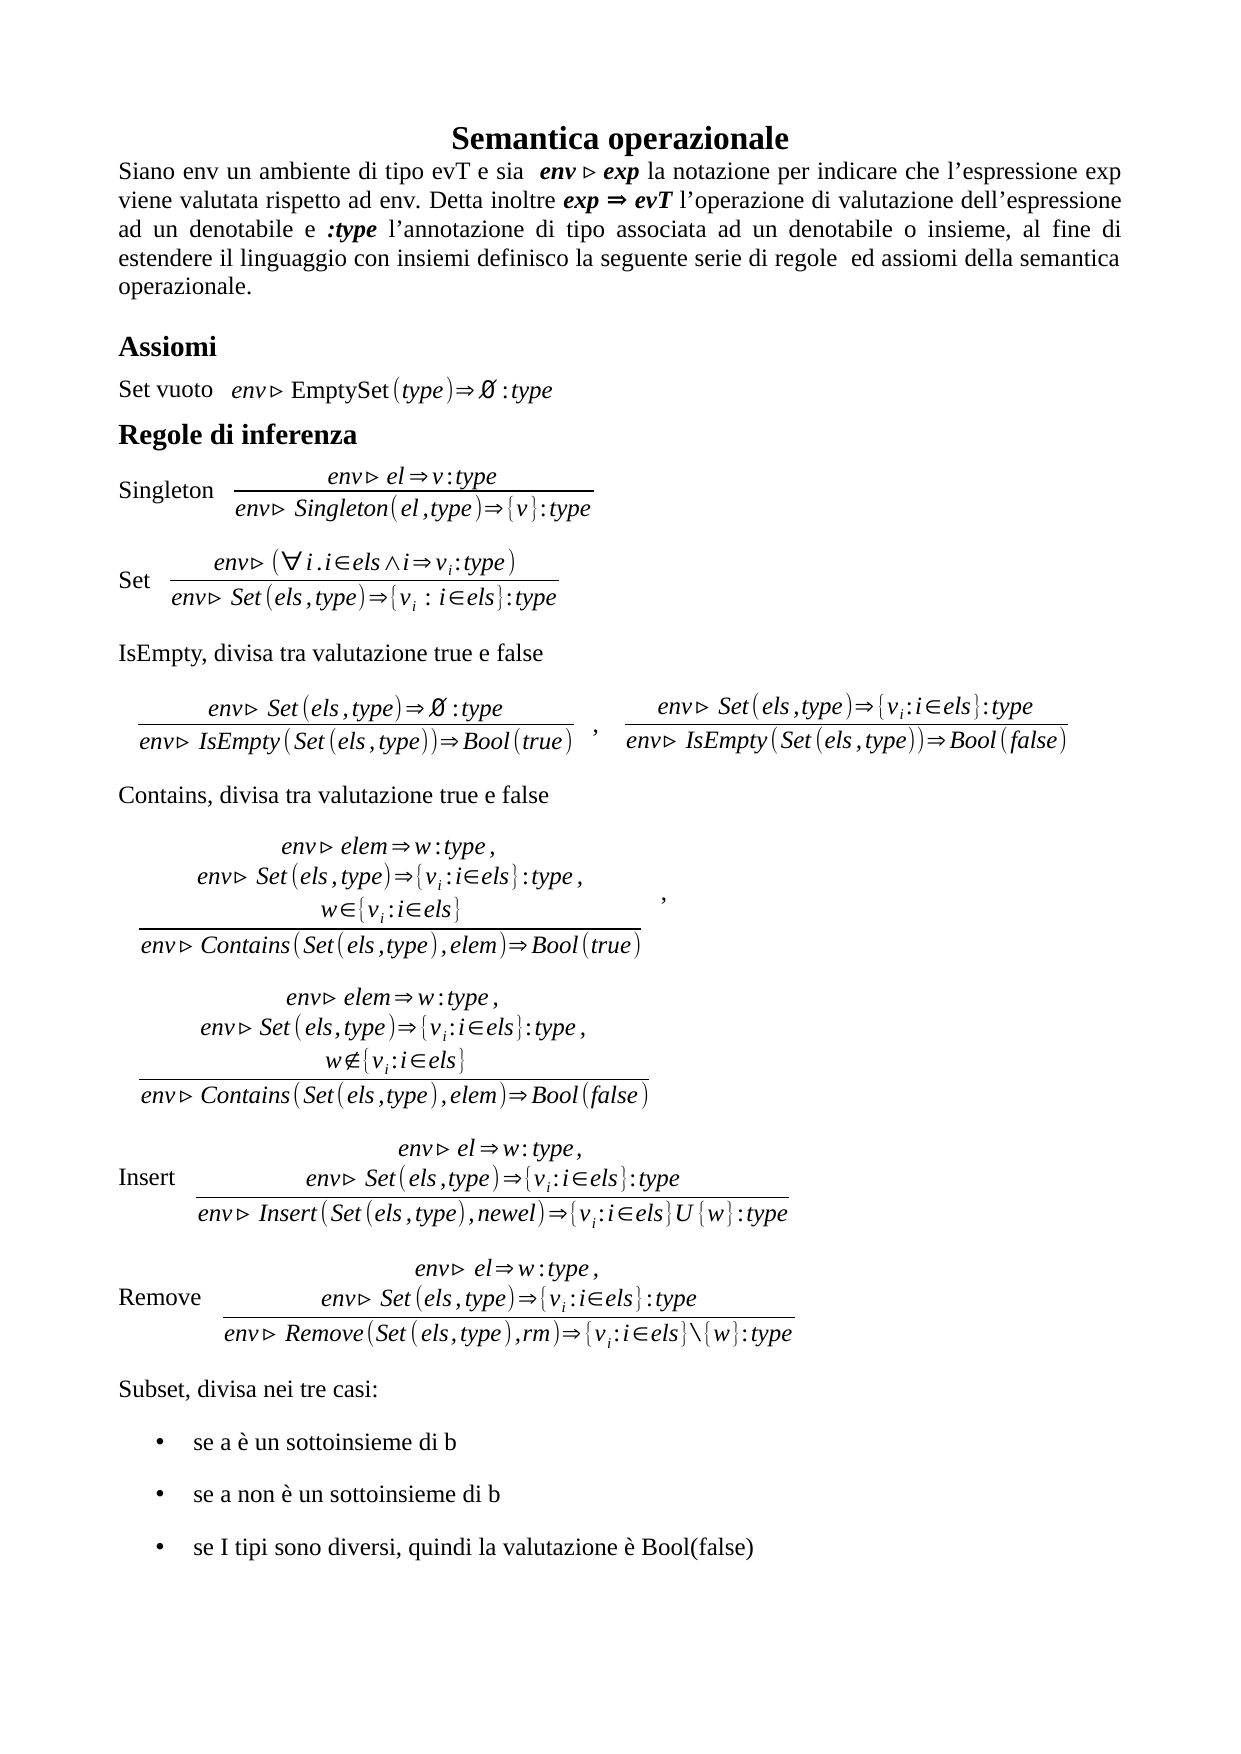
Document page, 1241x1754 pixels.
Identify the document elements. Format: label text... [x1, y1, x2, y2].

text Singleton [118, 462, 1122, 523]
text Siano env un ambiente di tipo evT e sia env ▹ exp la notazione per indicare che l’espressione exp viene valutata rispetto ad env. Detta inoltre exp ⇒ evT l’operazione di valutazione dell’espressione ad un denotabile e :type l’annotazione di tipo associata ad un denotabile o insieme, al fine di estendere il linguaggio con insiemi definisco la seguente serie di regole ed assiomi della semantica operazionale. [118, 156, 1122, 300]
text Remove [118, 1254, 1122, 1351]
list se a è un sottoinsieme di b [156, 1427, 1122, 1456]
text , [118, 833, 1122, 960]
text Set vuoto [118, 374, 1122, 405]
text Assiomi [118, 329, 1122, 362]
text Set [118, 547, 1122, 615]
text Regole di inferenza [118, 417, 1122, 450]
text Subset, divisa nei tre casi: [118, 1374, 1122, 1403]
text IsEmpty, divisa tra valutazione true e false [118, 638, 1122, 667]
text Semantica operazionale [118, 118, 1122, 156]
text , [118, 691, 1122, 757]
list se I tipi sono diversi, quindi la valutazione è Bool(false) [156, 1532, 1122, 1561]
text Contains, divisa tra valutazione true e false [118, 780, 1122, 809]
text Insert [118, 1134, 1122, 1231]
list se a non è un sottoinsieme di b [156, 1479, 1122, 1508]
